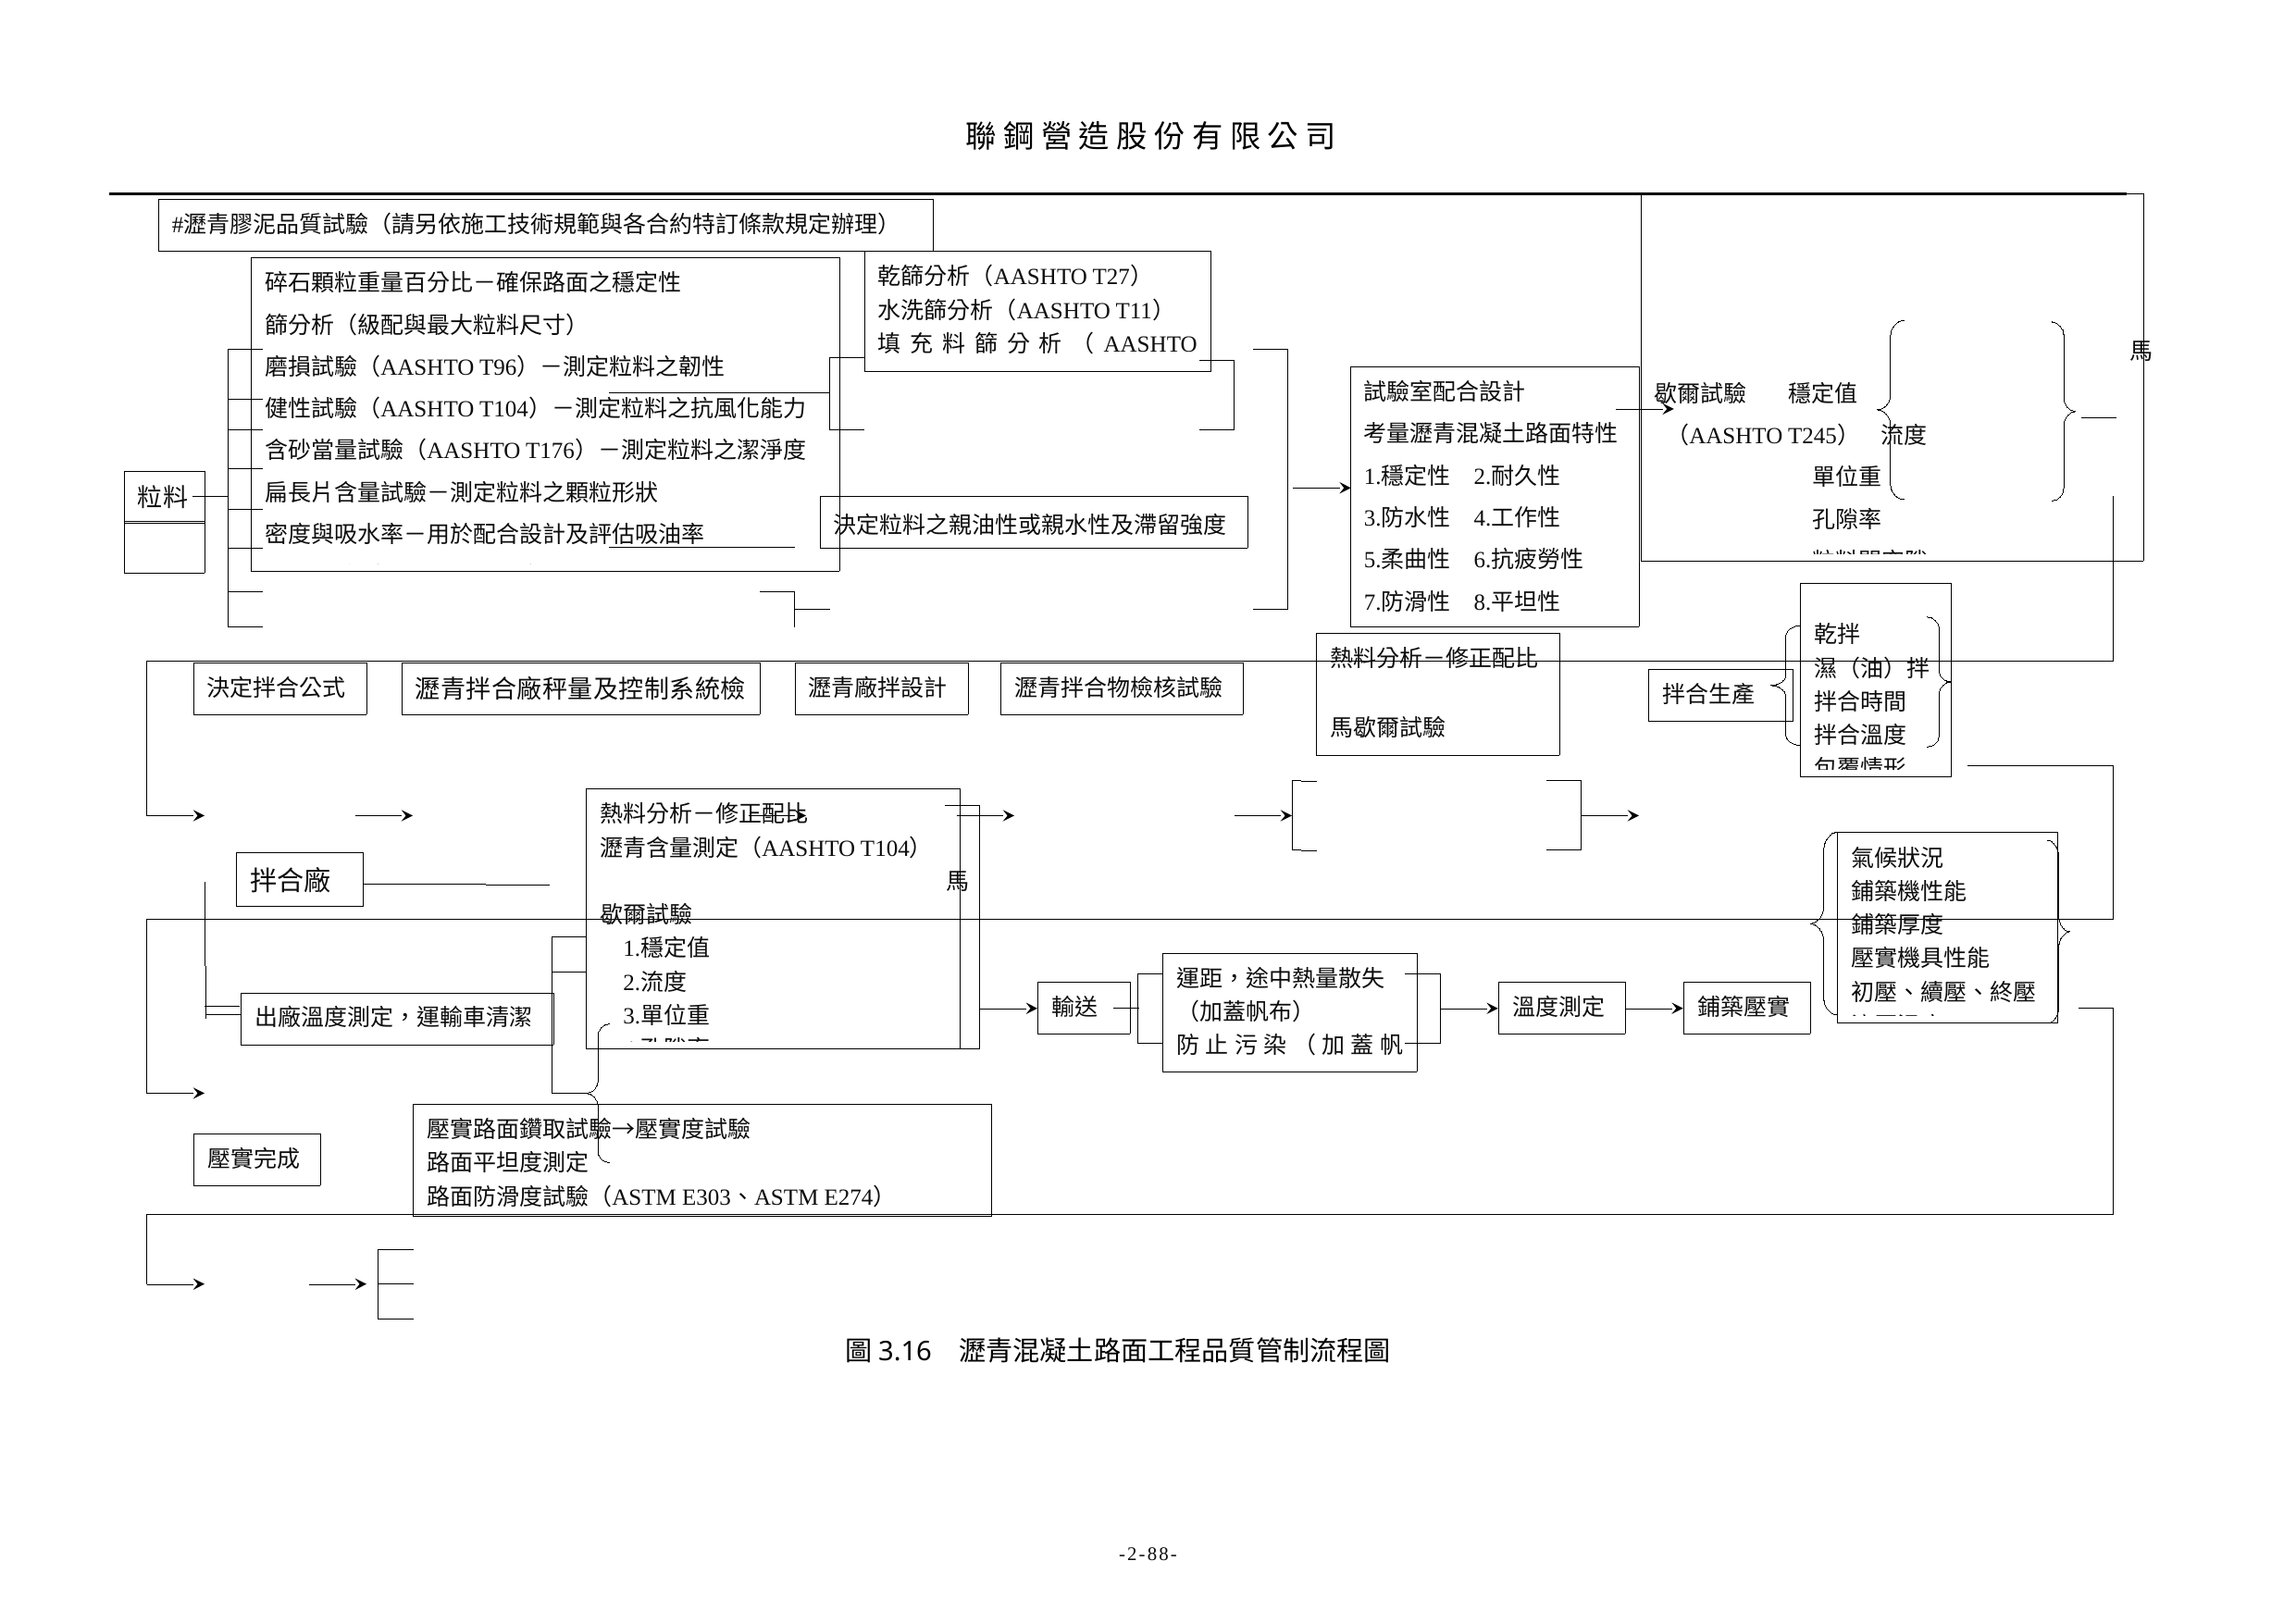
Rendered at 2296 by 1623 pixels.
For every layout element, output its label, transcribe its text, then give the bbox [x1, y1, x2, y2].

table_cell [1801, 584, 1951, 661]
table_cell [1001, 663, 1243, 714]
table_cell [1317, 634, 1559, 661]
table_cell [1642, 195, 2127, 561]
table_header 聯 鋼 營 造 股 份 有 限 公 司 [109, 117, 2127, 192]
table_cell 圖 3.16 瀝青混凝土路面工程品質管制流程圖 [106, 117, 2129, 1369]
table_cell [1649, 670, 1793, 721]
table_cell [796, 663, 968, 714]
table_cell [1801, 662, 1951, 776]
table_cell [403, 663, 760, 714]
table_cell [109, 195, 2127, 1329]
table_cell [194, 663, 366, 714]
table_cell [1344, 651, 1348, 661]
table_cell [1351, 367, 1639, 626]
